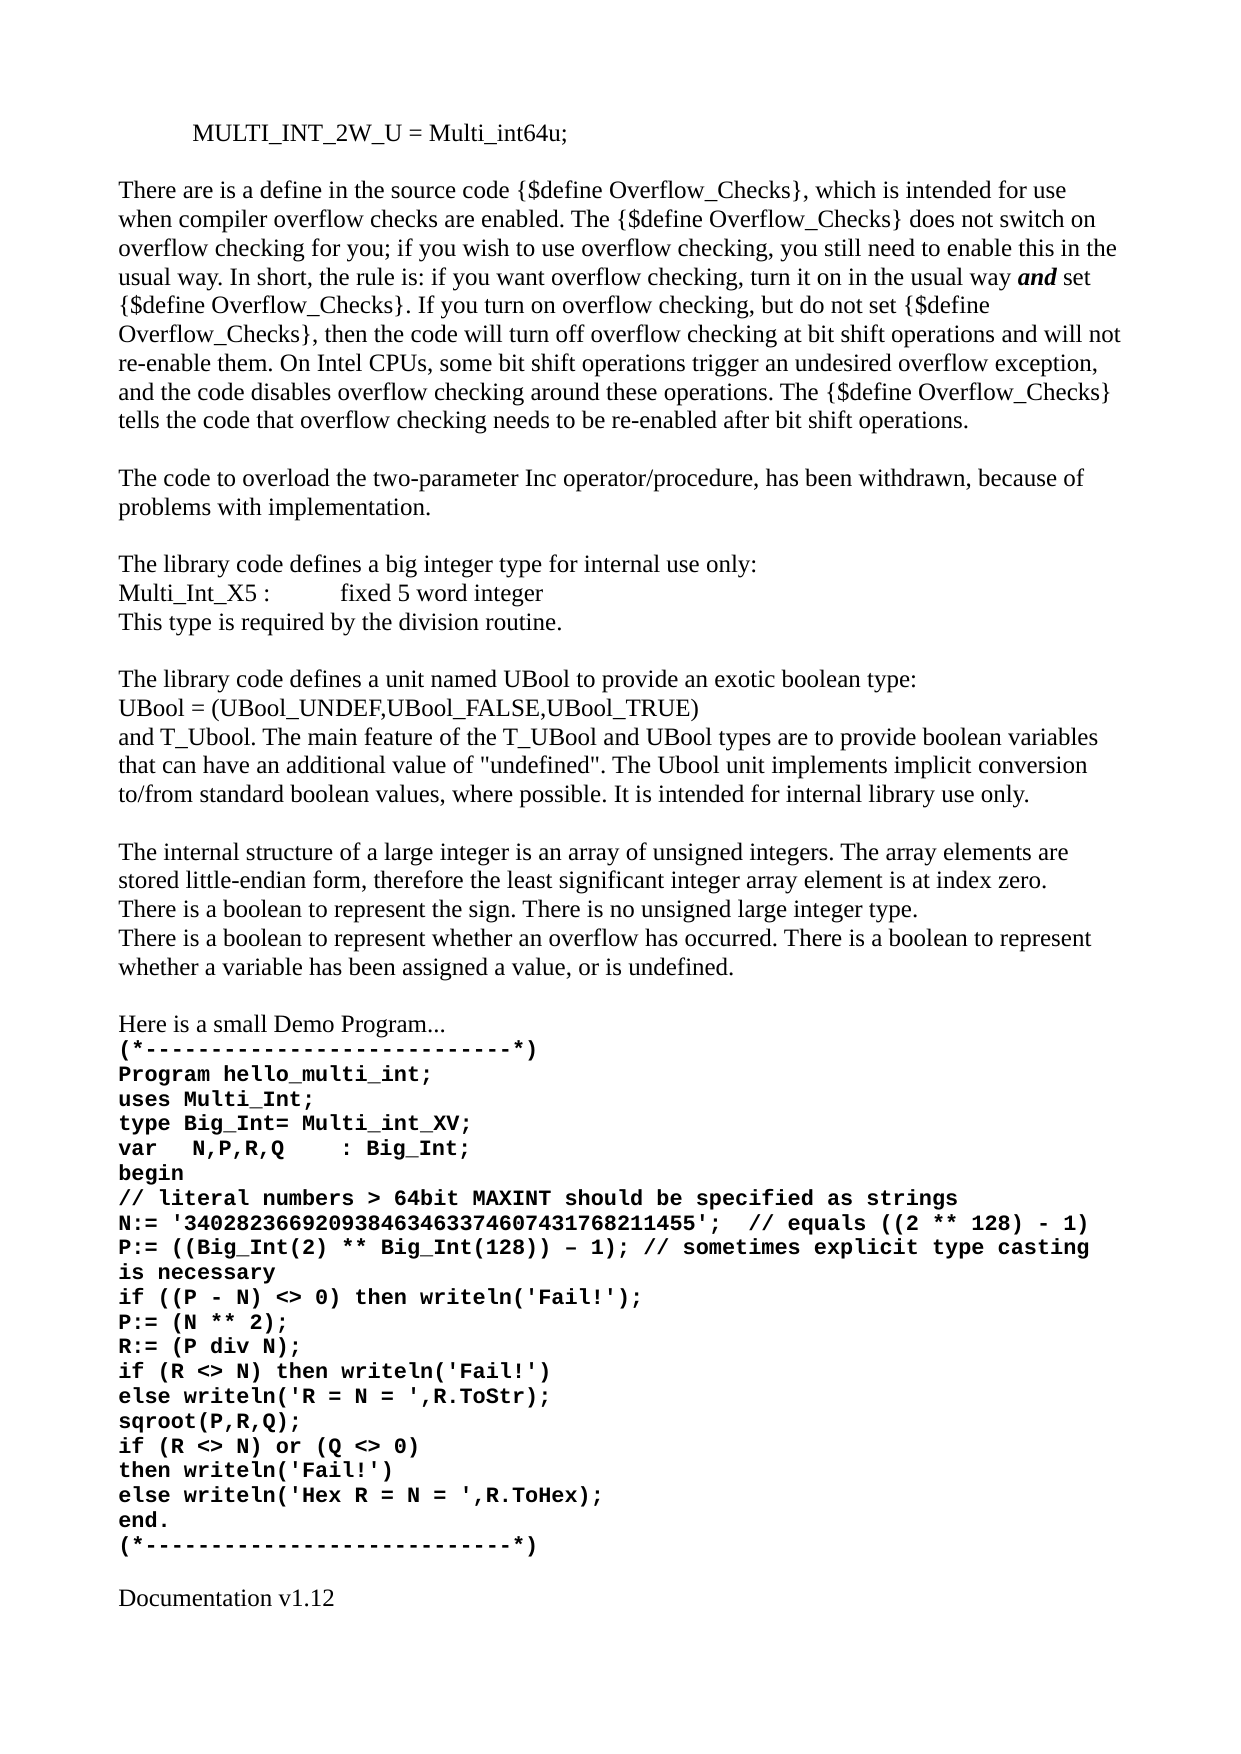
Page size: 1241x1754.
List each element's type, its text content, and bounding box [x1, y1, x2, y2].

text sqroot(P,R,Q); [118, 1410, 1122, 1435]
text There is a boolean to represent the sign. There is no unsigned large integer type. [118, 894, 1122, 923]
text type Big_Int= Multi_int_XV; [118, 1112, 1122, 1137]
text and T_Ubool. The main feature of the T_UBool and UBool types are to provide boolean variables that can have an additional value of "undefined". The Ubool unit implements implicit conversion to/from standard boolean values, where possible. It is intended for internal library use only. [118, 722, 1122, 808]
text P:= ((Big_Int(2) ** Big_Int(128)) – 1); // sometimes explicit type casting is necessary [118, 1236, 1122, 1286]
text Documentation v1.12 [118, 1583, 1122, 1612]
text else writeln('Hex R = N = ',R.ToHex); [118, 1484, 1122, 1509]
text (*----------------------------*) [118, 1534, 1122, 1559]
text MULTI_INT_2W_U = Multi_int64u; [118, 118, 1122, 147]
text N:= '340282366920938463463374607431768211455'; // equals ((2 ** 128) - 1) [118, 1212, 1122, 1236]
text if (R <> N) or (Q <> 0) [118, 1435, 1122, 1459]
text The code to overload the two-parameter Inc operator/procedure, has been withdrawn, because of problems with implementation. [118, 463, 1122, 521]
text The library code defines a unit named UBool to provide an exotic boolean type: [118, 664, 1122, 693]
text There is a boolean to represent whether an overflow has occurred. There is a boolean to represent whether a variable has been assigned a value, or is undefined. [118, 923, 1122, 981]
text uses Multi_Int; [118, 1088, 1122, 1112]
text end. [118, 1509, 1122, 1534]
text P:= (N ** 2); [118, 1311, 1122, 1336]
text There are is a define in the source code {$define Overflow_Checks}, which is intended for use when compiler overflow checks are enabled. The {$define Overflow_Checks} does not switch on overflow checking for you; if you wish to use overflow checking, you still need to enable this in the usual way. In short, the rule is: if you want overflow checking, turn it on in the usual way and set {$define Overflow_Checks}. If you turn on overflow checking, but do not set {$define Overflow_Checks}, then the code will turn off overflow checking at bit shift operations and will not re-enable them. On Intel CPUs, some bit shift operations trigger an undesired overflow exception, and the code disables overflow checking around these operations. The {$define Overflow_Checks} tells the code that overflow checking needs to be re-enabled after bit shift operations. [118, 176, 1122, 434]
text begin [118, 1162, 1122, 1187]
text UBool = (UBool_UNDEF,UBool_FALSE,UBool_TRUE) [118, 693, 1122, 722]
text else writeln('R = N = ',R.ToStr); [118, 1385, 1122, 1410]
text (*----------------------------*) [118, 1038, 1122, 1063]
text The internal structure of a large integer is an array of unsigned integers. The array elements are stored little-endian form, therefore the least significant integer array element is at index zero. [118, 837, 1122, 894]
text R:= (P div N); [118, 1336, 1122, 1360]
text if ((P - N) <> 0) then writeln('Fail!'); [118, 1286, 1122, 1311]
text then writeln('Fail!') [118, 1459, 1122, 1484]
text if (R <> N) then writeln('Fail!') [118, 1360, 1122, 1385]
text var N,P,R,Q : Big_Int; [118, 1137, 1122, 1162]
text Multi_Int_X5 : fixed 5 word integer [118, 578, 1122, 607]
text This type is required by the division routine. [118, 607, 1122, 636]
text Program hello_multi_int; [118, 1063, 1122, 1088]
text // literal numbers > 64bit MAXINT should be specified as strings [118, 1187, 1122, 1212]
text Here is a small Demo Program... [118, 1009, 1122, 1038]
text The library code defines a big integer type for internal use only: [118, 549, 1122, 578]
